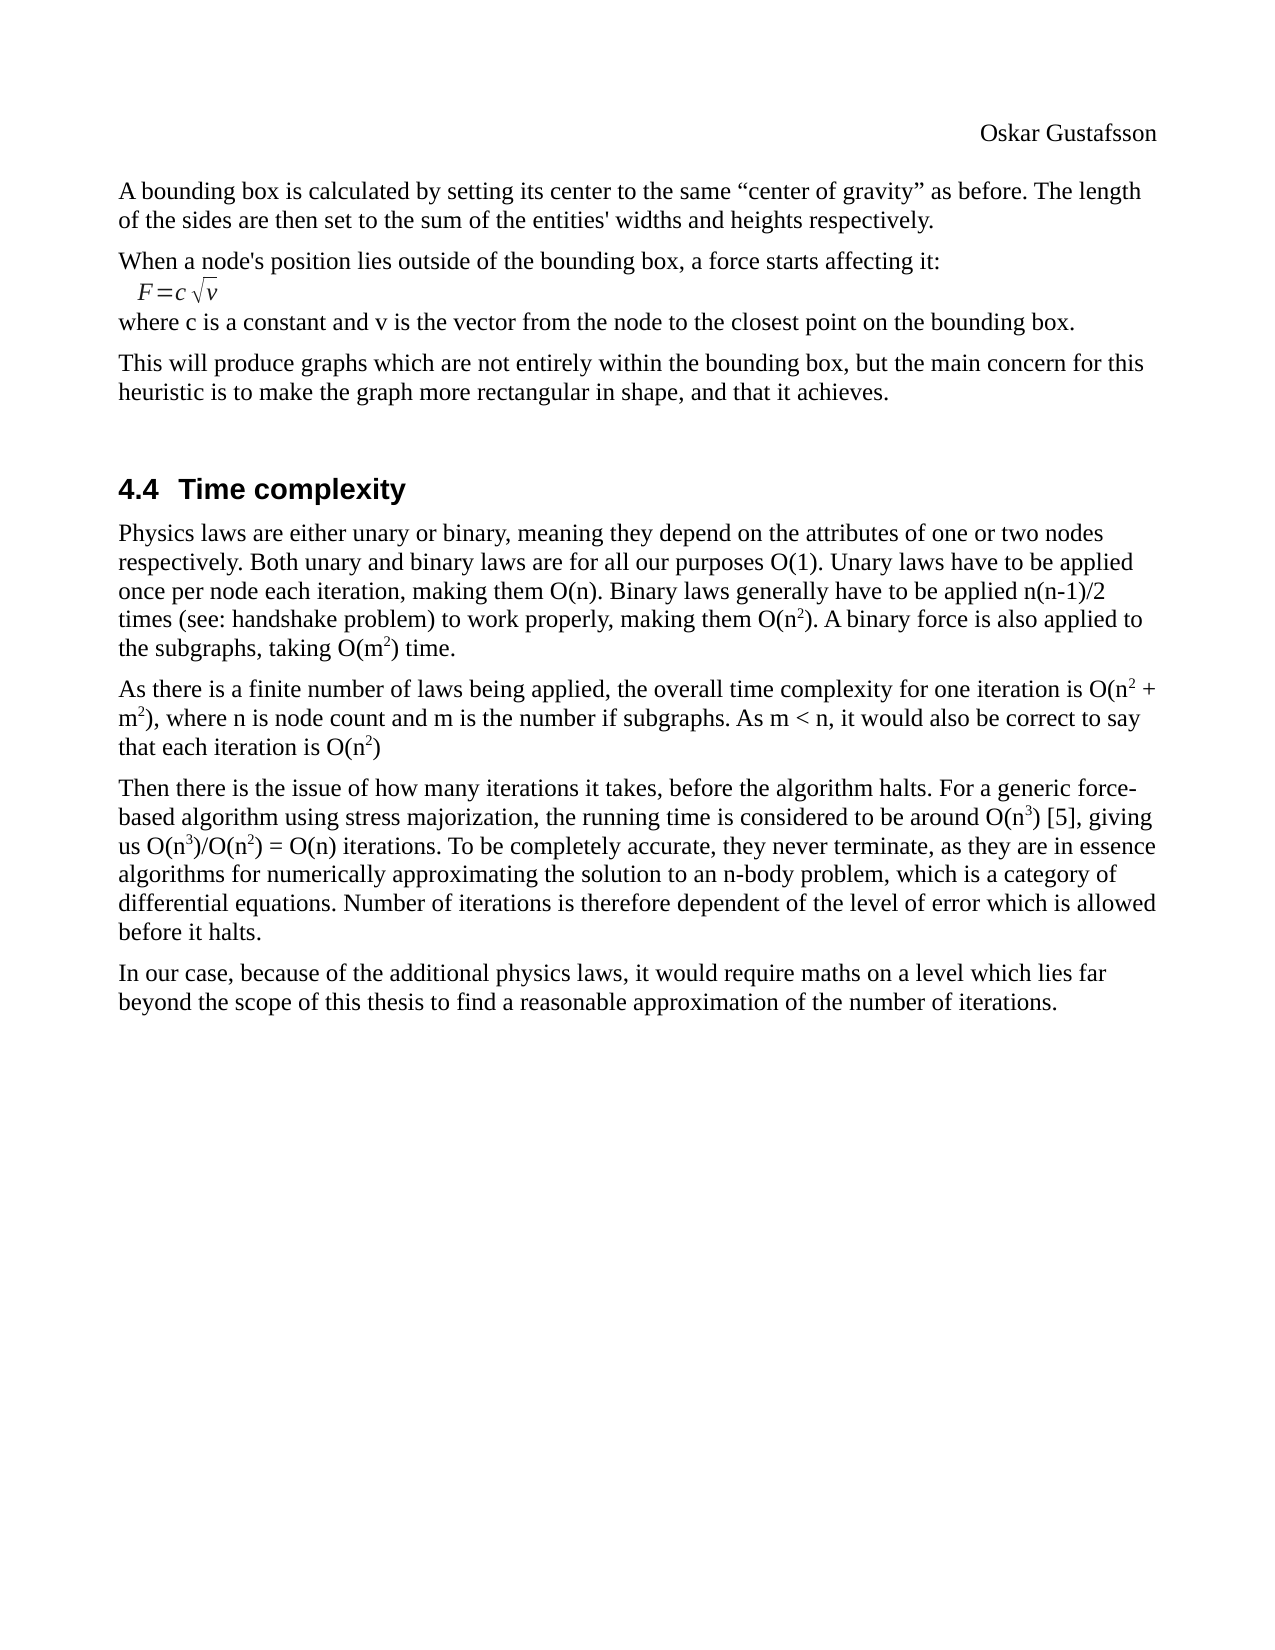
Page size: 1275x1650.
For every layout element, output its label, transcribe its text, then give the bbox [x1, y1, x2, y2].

text Physics laws are either unary or binary, meaning they depend on the attributes of one or two nodes respectively. Both unary and binary laws are for all our purposes O(1). Unary laws have to be applied once per node each iteration, making them O(n). Binary laws generally have to be applied n(n-1)/2 times (see: handshake problem) to work properly, making them O(n2). A binary force is also applied to the subgraphs, taking O(m2) time. [118, 518, 1157, 662]
text A bounding box is calculated by setting its center to the same “center of gravity” as before. The length of the sides are then set to the sum of the entities' widths and heights respectively. [118, 176, 1157, 234]
text In our case, because of the additional physics laws, it would require maths on a level which lies far beyond the scope of this thesis to find a reasonable approximation of the number of iterations. [118, 958, 1157, 1016]
text As there is a finite number of laws being applied, the overall time complexity for one iteration is O(n2 + m2), where n is node count and m is the number if subgraphs. As m < n, it would also be correct to say that each iteration is O(n2) [118, 674, 1157, 761]
text When a node's position lies outside of the bounding box, a force starts affecting it: where c is a constant and v is the vector from the node to the closest point on the bounding box. [118, 246, 1157, 336]
subtitle Time complexity [118, 472, 1157, 506]
text This will produce graphs which are not entirely within the bounding box, but the main concern for this heuristic is to make the graph more rectangular in shape, and that it achieves. [118, 348, 1157, 435]
text Then there is the issue of how many iterations it takes, before the algorithm halts. For a generic force-based algorithm using stress majorization, the running time is considered to be around O(n3) [5], giving us O(n3)/O(n2) = O(n) iterations. To be completely accurate, they never terminate, as they are in essence algorithms for numerically approximating the solution to an n-body problem, which is a category of differential equations. Number of iterations is therefore dependent of the level of error which is allowed before it halts. [118, 773, 1157, 946]
